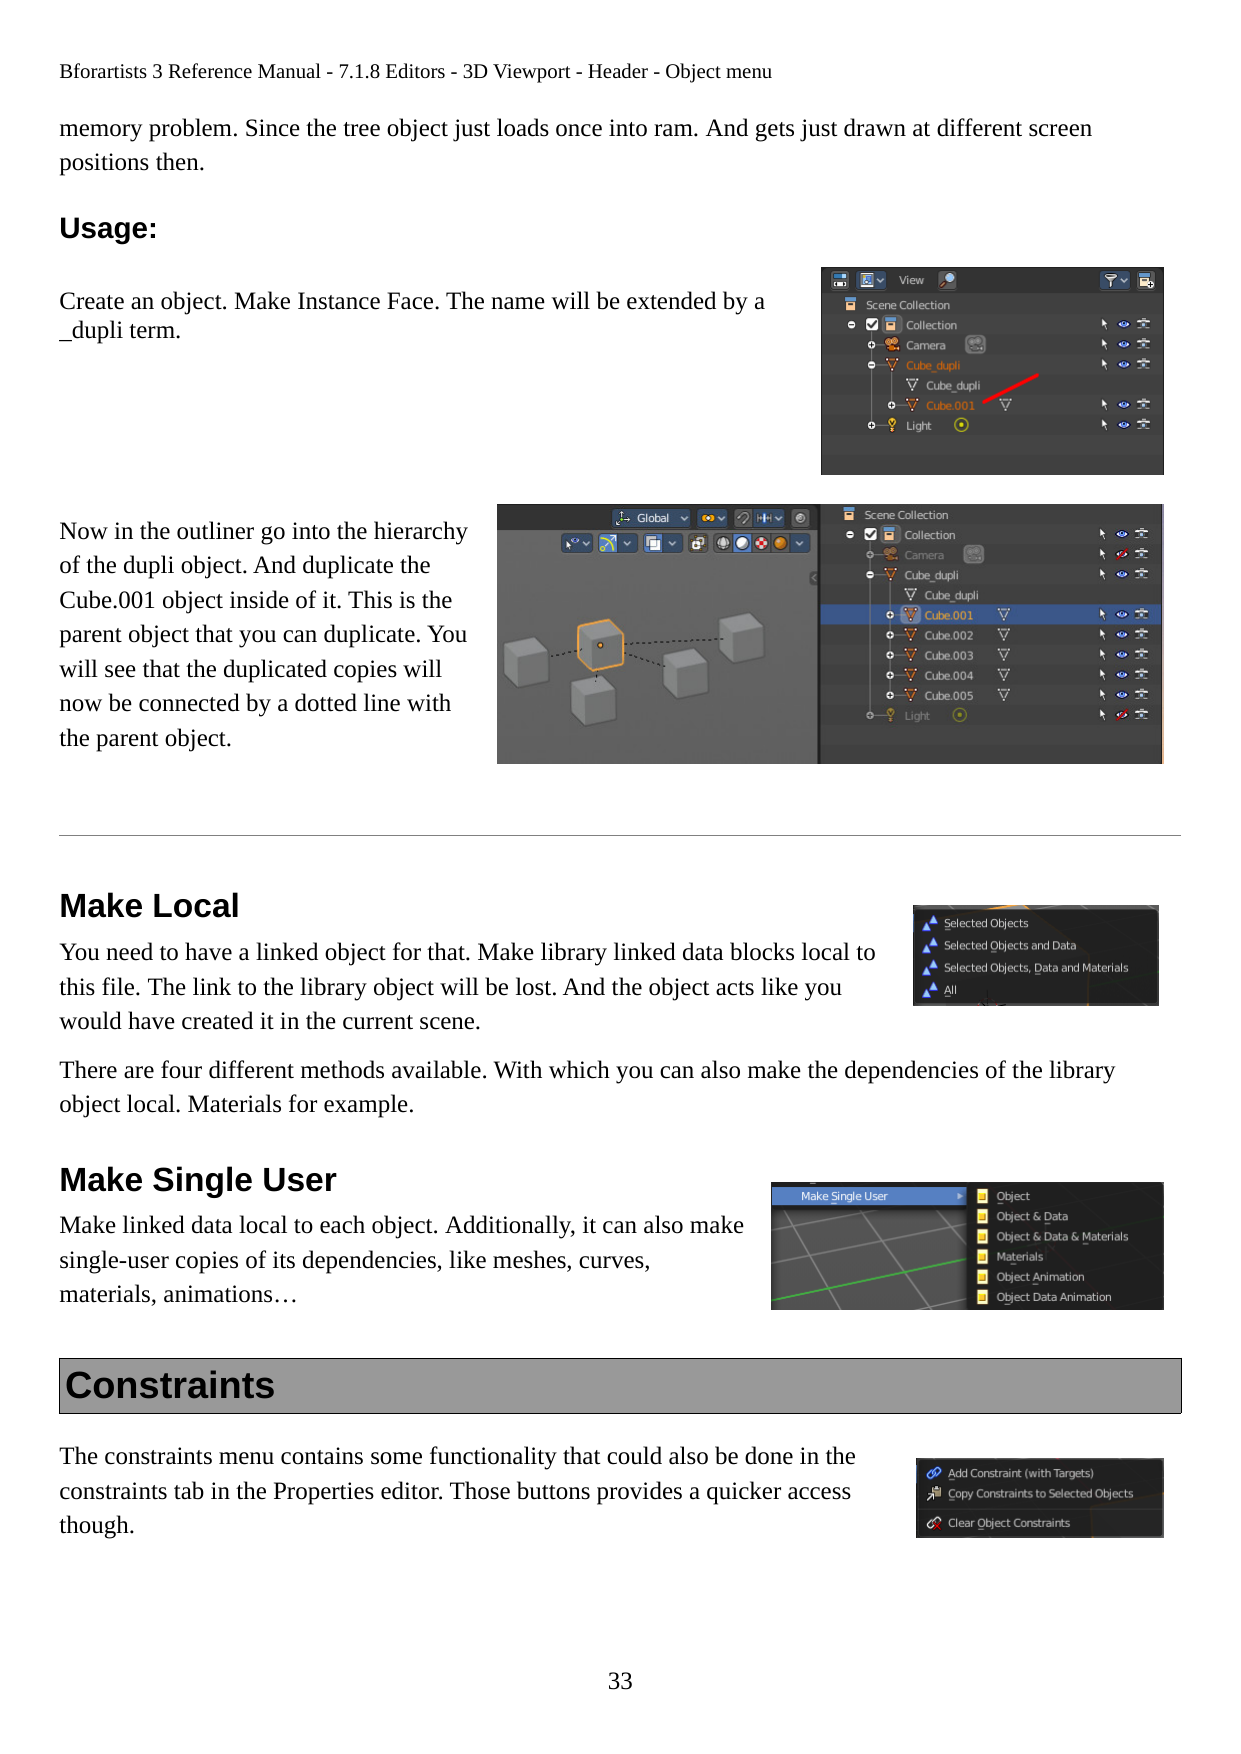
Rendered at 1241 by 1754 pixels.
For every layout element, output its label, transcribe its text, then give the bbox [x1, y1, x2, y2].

picture [913, 905, 1159, 1006]
text You need to have a linked object for that. Make library linked data blocks local to this file. The link to the library object will be lost. And the object acts like you would have created it in the current scene. [59, 937, 1181, 1035]
subtitle Make Local [59, 886, 1181, 924]
table_header Constraints [60, 1359, 1181, 1413]
subtitle Make Single User [59, 1159, 1181, 1198]
text memory problem. Since the tree object just loads once into ram. And gets just drawn at different screen positions then. [59, 113, 1181, 176]
text There are four different methods available. With which you can also make the dependencies of the library object local. Materials for example. [59, 1055, 1181, 1118]
picture [916, 1458, 1164, 1538]
text Make linked data local to each object. Additionally, it can also make single-user copies of its dependencies, like meshes, curves, materials, animations… [59, 1211, 771, 1308]
picture [821, 267, 1164, 475]
picture [771, 1182, 1164, 1310]
picture [497, 504, 1164, 764]
subtitle Usage: [59, 211, 1181, 245]
text Create an object. Make Instance Face. The name will be extended by a _dupli term. [59, 286, 821, 343]
text Now in the outliner go into the hierarchy of the dupli object. And duplicate the Cube.001 object inside of it. This is the parent object that you can duplicate. You will see that the duplicated copies will now be connected by a dotted line with the parent object. [59, 516, 497, 752]
text The constraints menu contains some functionality that could also be done in the constraints tab in the Properties editor. Those buttons provides a quicker access though. [59, 1441, 1181, 1539]
